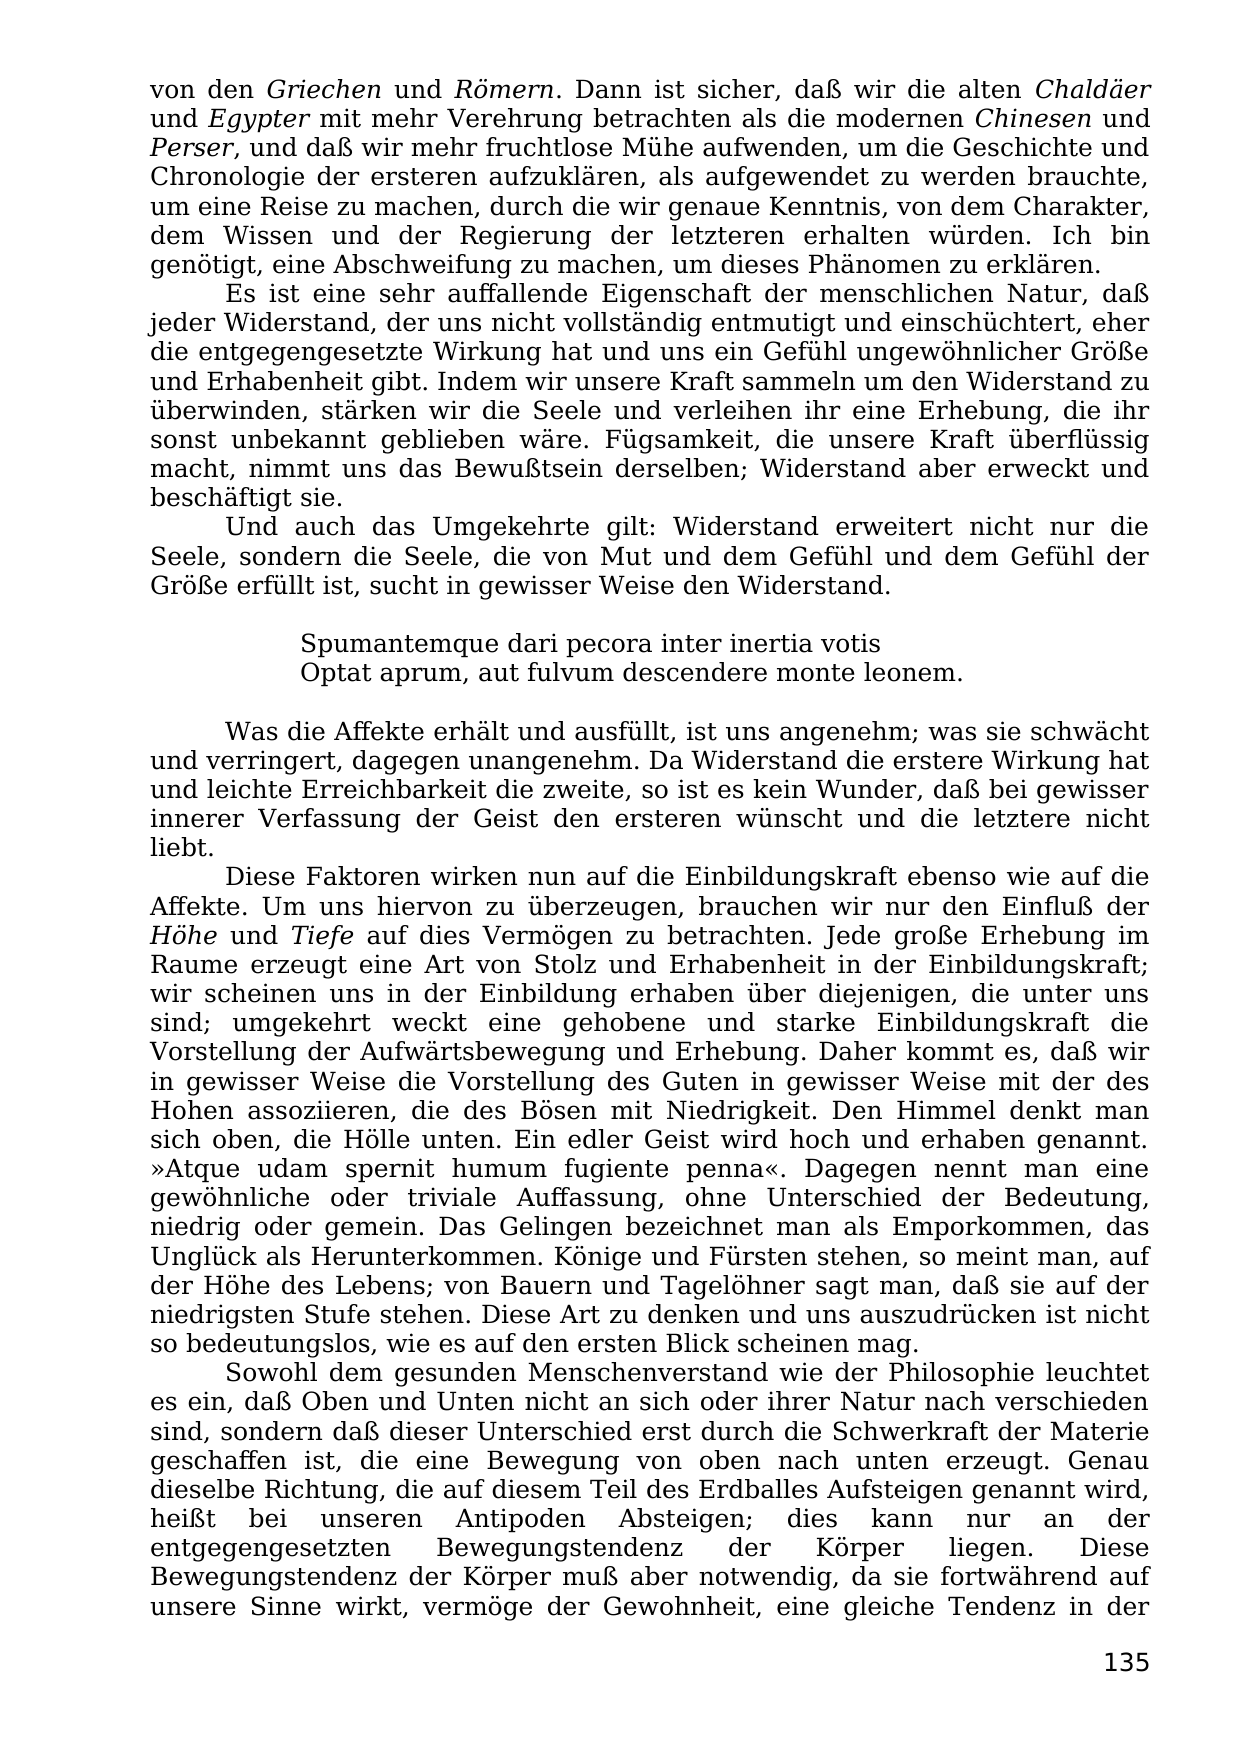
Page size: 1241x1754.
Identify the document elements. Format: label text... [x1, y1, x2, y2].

text Sowohl dem gesunden Menschenverstand wie der Philosophie leuchtet es ein, daß Oben und Unten nicht an sich oder ihrer Natur nach verschieden sind, sondern daß dieser Unterschied erst durch die Schwerkraft der Materie geschaffen ist, die eine Bewegung von oben nach unten erzeugt. Genau dieselbe Richtung, die auf diesem Teil des Erdballes Aufsteigen genannt wird, heißt bei unseren Antipoden Absteigen; dies kann nur an der entgegengesetzten Bewegungstendenz der Körper liegen. Diese Bewegungstendenz der Körper muß aber notwendig, da sie fortwährend auf unsere Sinne wirkt, vermöge der Gewohnheit, eine gleiche Tendenz in der [150, 1358, 1151, 1621]
text Spumantemque dari pecora inter inertia votis [300, 629, 1151, 658]
text Es ist eine sehr auffallende Eigenschaft der menschlichen Natur, daß jeder Widerstand, der uns nicht vollständig entmutigt und einschüchtert, eher die entgegengesetzte Wirkung hat und uns ein Gefühl ungewöhnlicher Größe und Erhabenheit gibt. Indem wir unsere Kraft sammeln um den Widerstand zu überwinden, stärken wir die Seele und verleihen ihr eine Erhebung, die ihr sonst unbekannt geblieben wäre. Fügsamkeit‚ die unsere Kraft überflüssig macht, nimmt uns das Bewußtsein derselben; Widerstand aber erweckt und beschäftigt sie. [150, 279, 1151, 512]
text von den Griechen und Römern. Dann ist sicher, daß wir die alten Chaldäer und Egypter mit mehr Verehrung betrachten als die modernen Chinesen und Perser, und daß wir mehr fruchtlose Mühe aufwenden, um die Geschichte und Chronologie der ersteren aufzuklären‚ als aufgewendet zu werden brauchte, um eine Reise zu machen, durch die wir genaue Kenntnis, von dem Charakter‚ dem Wissen und der Regierung der letzteren erhalten würden. Ich bin genötigt, eine Abschweifung zu machen, um dieses Phänomen zu erklären. [150, 75, 1151, 279]
text Optat aprum, aut fulvum descendere monte leonem. [300, 658, 1151, 687]
text Diese Faktoren wirken nun auf die Einbildungskraft ebenso wie auf die Affekte. Um uns hiervon zu überzeugen, brauchen wir nur den Einfluß der Höhe und Tiefe auf dies Vermögen zu betrachten. Jede große Erhebung im Raume erzeugt eine Art von Stolz und Erhabenheit in der Einbildungskraft; wir scheinen uns in der Einbildung erhaben über diejenigen, die unter uns sind; umgekehrt weckt eine gehobene und starke Einbildungskraft die Vorstellung der Aufwärtsbewegung und Erhebung. Daher kommt es, daß wir in gewisser Weise die Vorstellung des Guten in gewisser Weise mit der des Hohen assoziieren, die des Bösen mit Niedrigkeit. Den Himmel denkt man sich oben, die Hölle unten. Ein edler Geist wird hoch und erhaben genannt. »Atque udam spernit humum fugiente penna«. Dagegen nennt man eine gewöhnliche oder triviale Auffassung, ohne Unterschied der Bedeutung, niedrig oder gemein. Das Gelingen bezeichnet man als Emporkommen, das Unglück als Herunterkommen. Könige und Fürsten stehen, so meint man, auf der Höhe des Lebens; von Bauern und Tagelöhner sagt man, daß sie auf der niedrigsten Stufe stehen. Diese Art zu denken und uns auszudrücken ist nicht so bedeutungslos, wie es auf den ersten Blick scheinen mag. [150, 862, 1151, 1358]
text Und auch das Umgekehrte gilt: Widerstand erweitert nicht nur die Seele, sondern die Seele, die von Mut und dem Gefühl und dem Gefühl der Größe erfüllt ist, sucht in gewisser Weise den Widerstand. [150, 512, 1151, 600]
text Was die Affekte erhält und ausfüllt, ist uns angenehm; was sie schwächt und verringert, dagegen unangenehm. Da Widerstand die erstere Wirkung hat und leichte Erreichbarkeit die zweite, so ist es kein Wunder, daß bei gewisser innerer Verfassung der Geist den ersteren wünscht und die letztere nicht liebt. [150, 717, 1151, 862]
